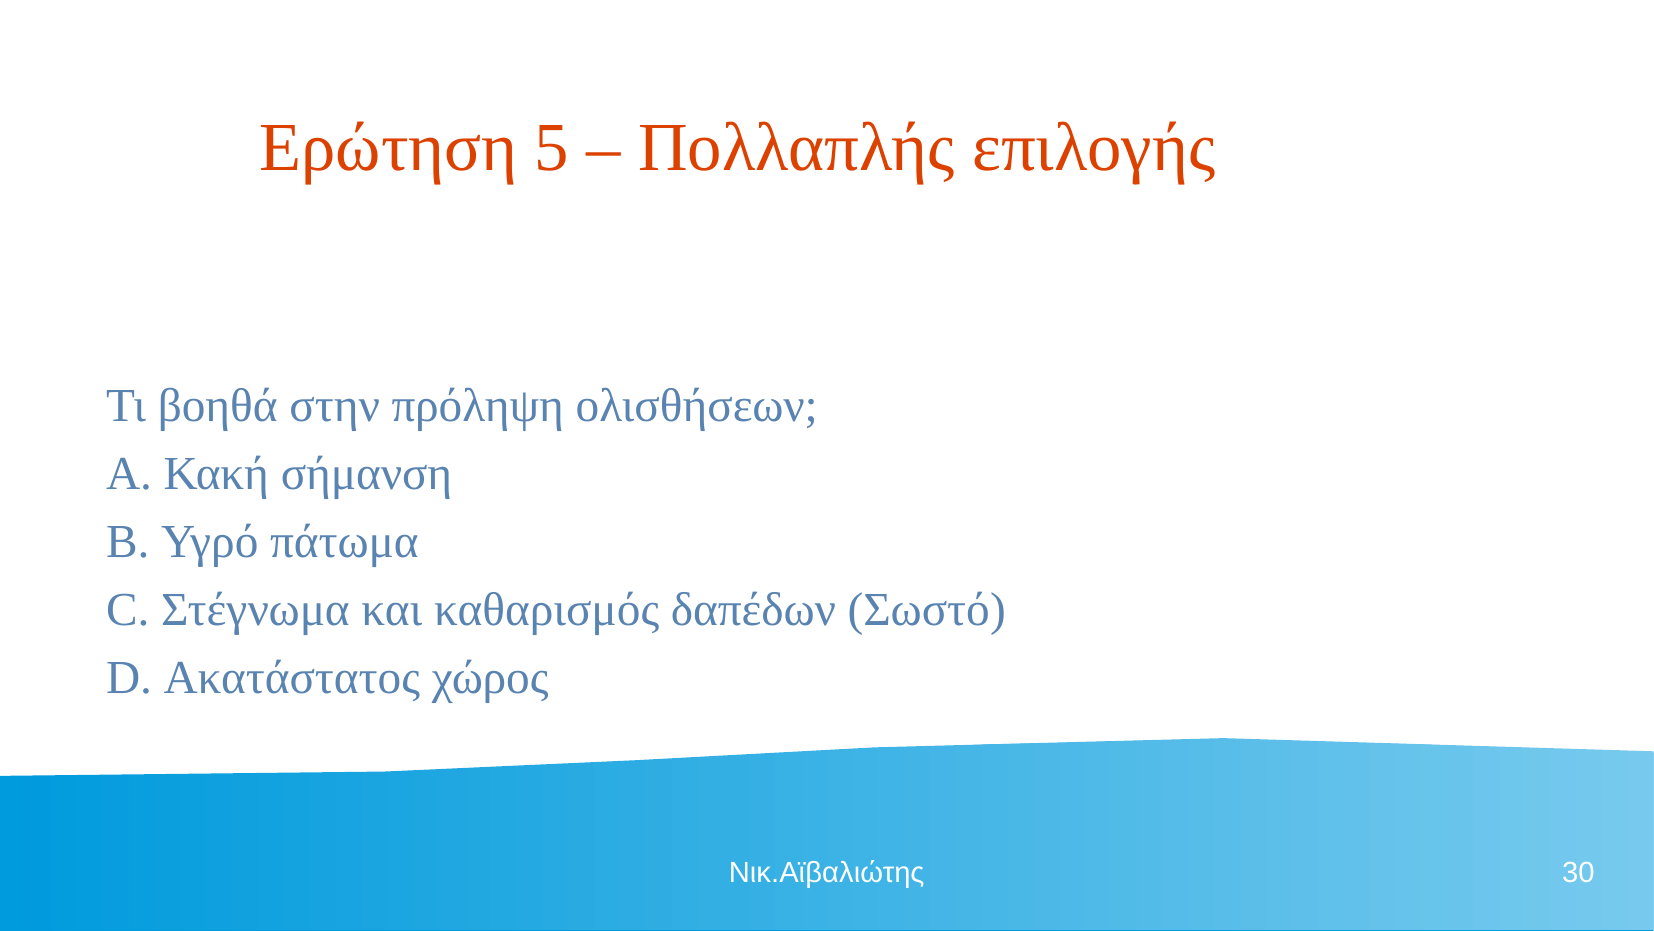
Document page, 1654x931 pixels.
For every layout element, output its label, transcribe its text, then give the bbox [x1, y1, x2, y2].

list Τι βοηθά στην πρόληψη ολισθήσεων; A. Κακή σήμανση B. Υγρό πάτωμα C. Στέγνωμα και καθαρισμός δαπέδων (Σωστό) D. Ακατάστατος χώρος [59, 324, 1595, 709]
title Ερώτηση 5 – Πολλαπλής επιλογής [0, 59, 1477, 237]
